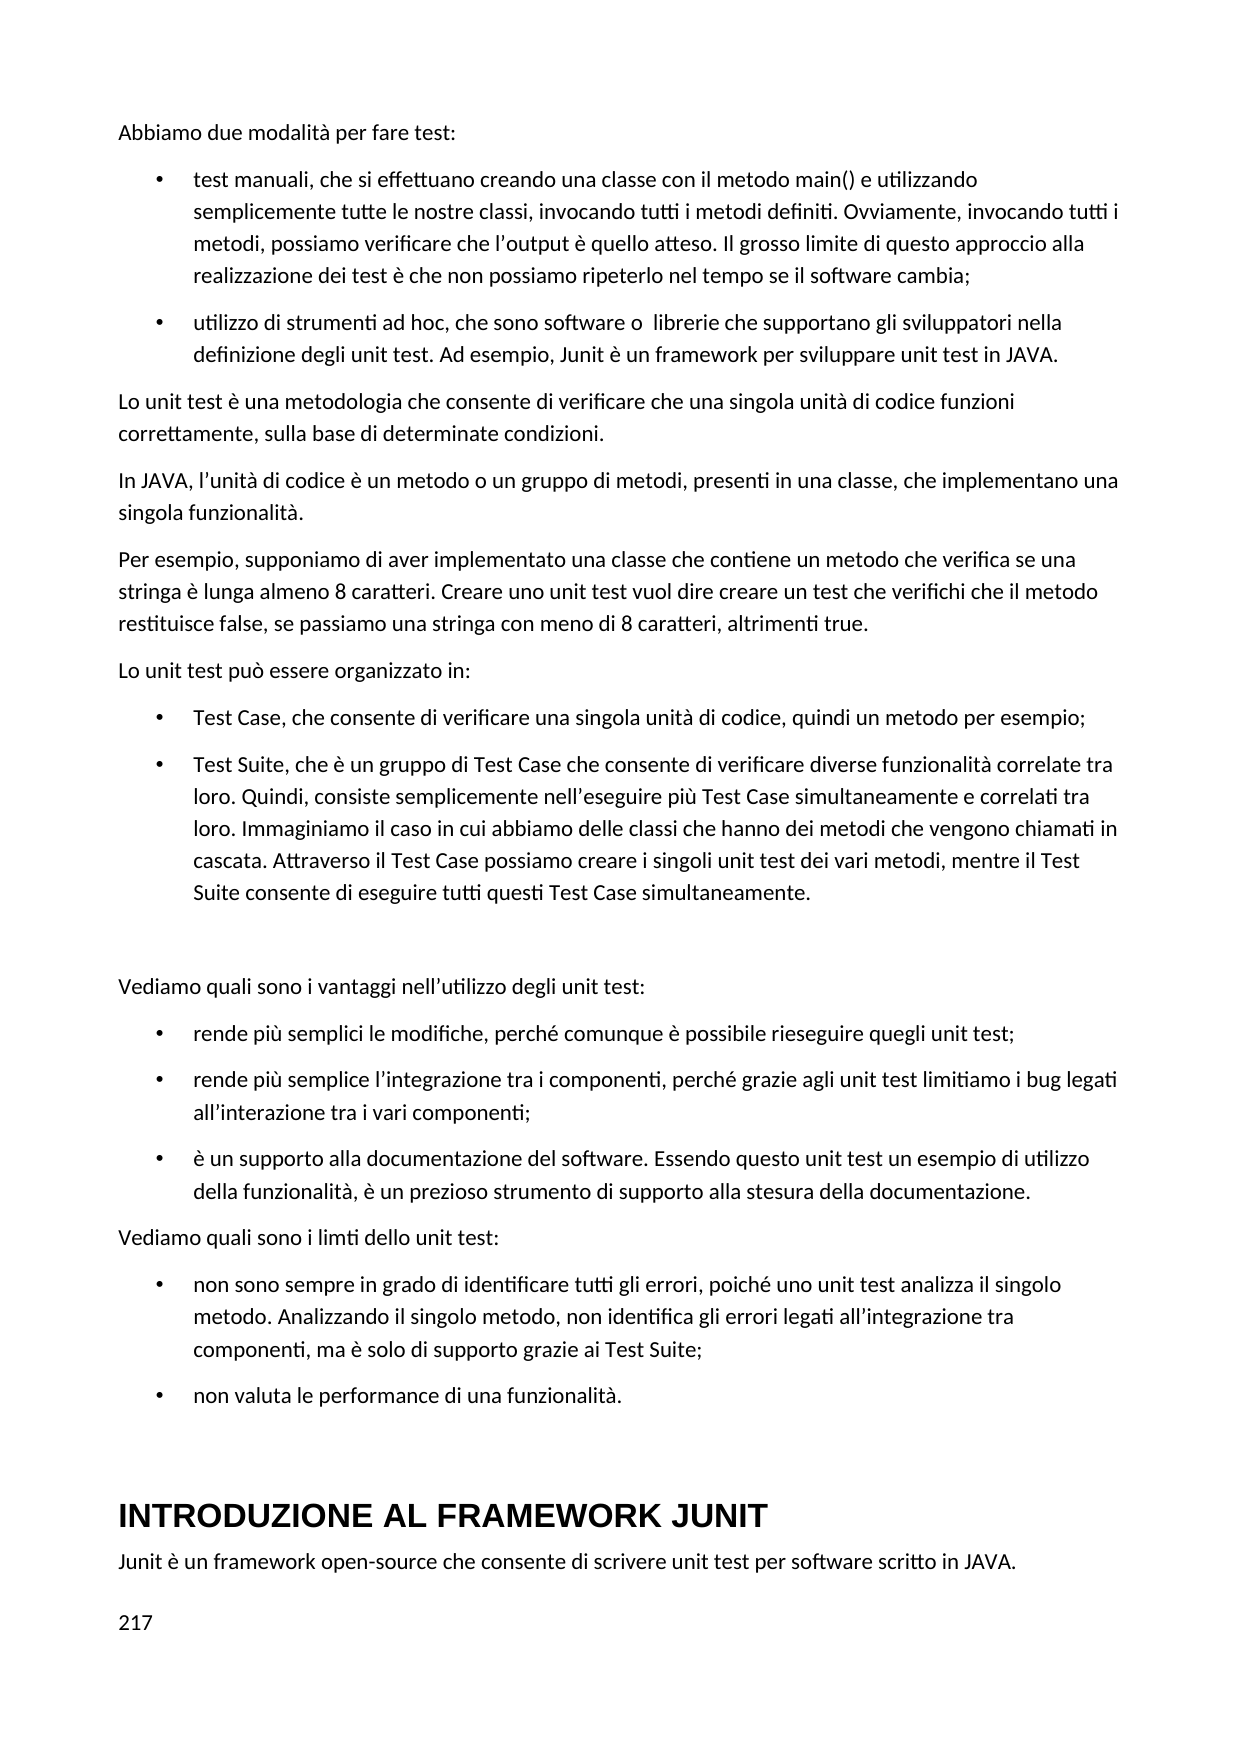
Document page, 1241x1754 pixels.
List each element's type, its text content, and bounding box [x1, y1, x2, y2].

subtitle INTRODUZIONE AL FRAMEWORK JUNIT [118, 1496, 1122, 1534]
list Test Suite, che è un gruppo di Test Case che consente di verificare diverse funzionalità correlate tra loro. Quindi, consiste semplicemente nell’eseguire più Test Case simultaneamente e correlati tra loro. Immaginiamo il caso in cui abbiamo delle classi che hanno dei metodi che vengono chiamati in cascata. Attraverso il Test Case possiamo creare i singoli unit test dei vari metodi, mentre il Test Suite consente di eseguire tutti questi Test Case simultaneamente. [156, 750, 1122, 907]
list utilizzo di strumenti ad hoc, che sono software o librerie che supportano gli sviluppatori nella definizione degli unit test. Ad esempio, Junit è un framework per sviluppare unit test in JAVA. [156, 308, 1122, 368]
text Lo unit test può essere organizzato in: [118, 656, 1122, 684]
list rende più semplice l’integrazione tra i componenti, perché grazie agli unit test limitiamo i bug legati all’interazione tra i vari componenti; [156, 1066, 1122, 1126]
text Vediamo quali sono i vantaggi nell’utilizzo degli unit test: [118, 972, 1122, 1000]
list rende più semplici le modifiche, perché comunque è possibile rieseguire quegli unit test; [156, 1019, 1122, 1047]
text In JAVA, l’unità di codice è un metodo o un gruppo di metodi, presenti in una classe, che implementano una singola funzionalità. [118, 466, 1122, 526]
list test manuali, che si effettuano creando una classe con il metodo main() e utilizzando semplicemente tutte le nostre classi, invocando tutti i metodi definiti. Ovviamente, invocando tutti i metodi, possiamo verificare che l’output è quello atteso. Il grosso limite di questo approccio alla realizzazione dei test è che non possiamo ripeterlo nel tempo se il software cambia; [156, 165, 1122, 289]
list è un supporto alla documentazione del software. Essendo questo unit test un esempio di utilizzo della funzionalità, è un prezioso strumento di supporto alla stesura della documentazione. [156, 1144, 1122, 1205]
text Abbiamo due modalità per fare test: [118, 118, 1122, 146]
list non sono sempre in grado di identificare tutti gli errori, poiché uno unit test analizza il singolo metodo. Analizzando il singolo metodo, non identifica gli errori legati all’integrazione tra componenti, ma è solo di supporto grazie ai Test Suite; [156, 1270, 1122, 1363]
text Junit è un framework open-source che consente di scrivere unit test per software scritto in JAVA. [118, 1547, 1122, 1575]
list Test Case, che consente di verificare una singola unità di codice, quindi un metodo per esempio; [156, 703, 1122, 731]
text Vediamo quali sono i limti dello unit test: [118, 1223, 1122, 1252]
list non valuta le performance di una funzionalità. [156, 1381, 1122, 1409]
text Lo unit test è una metodologia che consente di verificare che una singola unità di codice funzioni correttamente, sulla base di determinate condizioni. [118, 387, 1122, 447]
text Per esempio, supponiamo di aver implementato una classe che contiene un metodo che verifica se una stringa è lunga almeno 8 caratteri. Creare uno unit test vuol dire creare un test che verifichi che il metodo restituisce false, se passiamo una stringa con meno di 8 caratteri, altrimenti true. [118, 545, 1122, 637]
